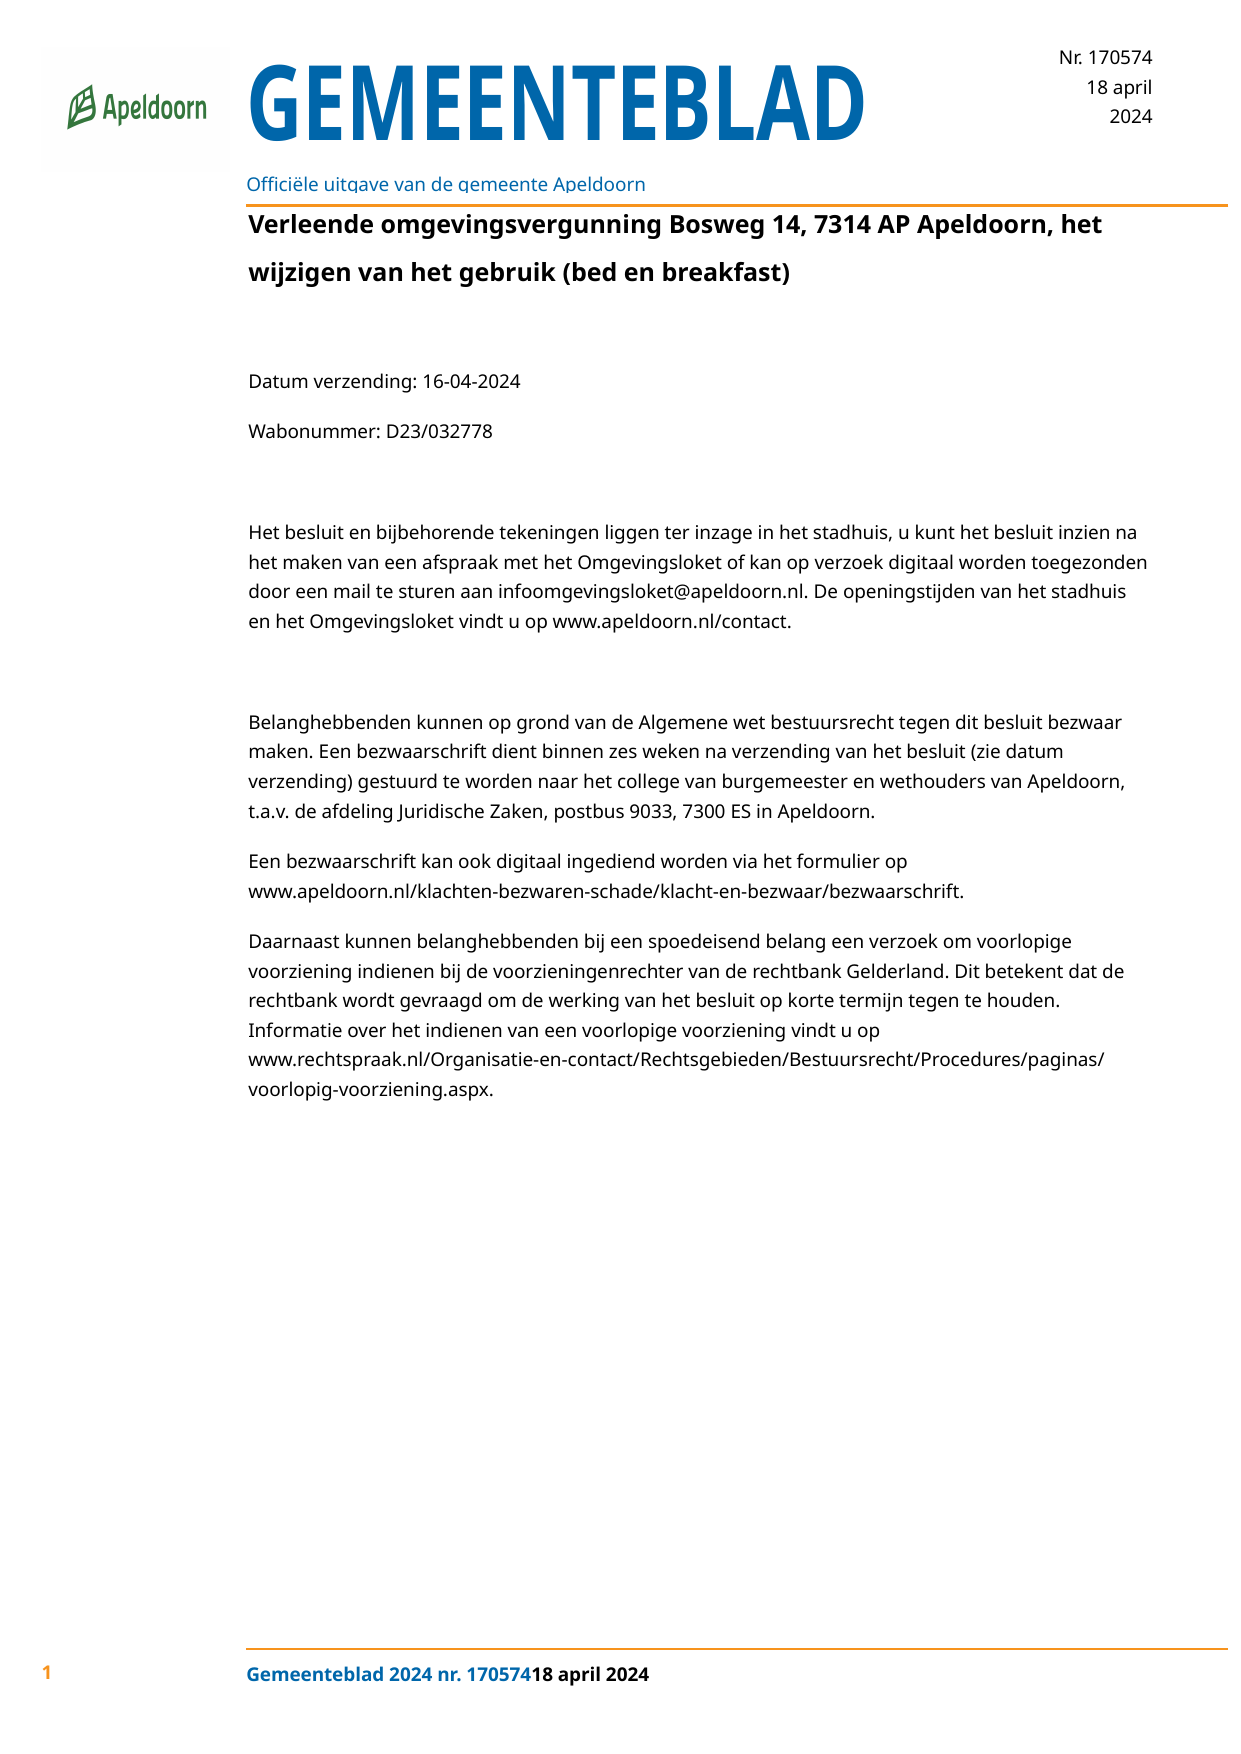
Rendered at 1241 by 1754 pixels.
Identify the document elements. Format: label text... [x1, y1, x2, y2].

text Het besluit en bijbehorende tekeningen liggen ter inzage in het stadhuis, u kunt het besluit inzien na het maken van een afspraak met het Omgevingsloket of kan op verzoek digitaal worden toegezonden door een mail te sturen aan infoomgevingsloket@apeldoorn.nl. De openingstijden van het stadhuis en het Omgevingsloket vindt u op www.apeldoorn.nl/contact. [248, 519, 1152, 634]
text Wabonummer: D23/032778 [248, 419, 1152, 444]
picture [41, 47, 231, 172]
text Belanghebbenden kunnen op grond van de Algemene wet bestuursrecht tegen dit besluit bezwaar maken. Een bezwaarschrift dient binnen zes weken na verzending van het besluit (zie datum verzending) gestuurd te worden naar het college van burgemeester en wethouders van Apeldoorn, t.a.v. de afdeling Juridische Zaken, postbus 9033, 7300 ES in Apeldoorn. [248, 709, 1152, 824]
text Verleende omgevingsvergunning Bosweg 14, 7314 AP Apeldoorn, het wijzigen van het gebruik (bed en breakfast) [248, 207, 1152, 288]
text Daarnaast kunnen belanghebbenden bij een spoedeisend belang een verzoek om voorlopige voorziening indienen bij de voorzieningenrechter van de rechtbank Gelderland. Dit betekent dat de rechtbank wordt gevraagd om de werking van het besluit op korte termijn tegen te houden. Informatie over het indienen van een voorlopige voorziening vindt u op www.rechtspraak.nl/Organisatie-en-contact/Rechtsgebieden/Bestuursrecht/Procedures/paginas/voorlopig-voorziening.aspx. [248, 928, 1152, 1102]
text Datum verzending: 16-04-2024 [248, 368, 1152, 394]
text Een bezwaarschrift kan ook digitaal ingediend worden via het formulier op www.apeldoorn.nl/klachten-bezwaren-schade/klacht-en-bezwaar/bezwaarschrift. [248, 848, 1152, 904]
